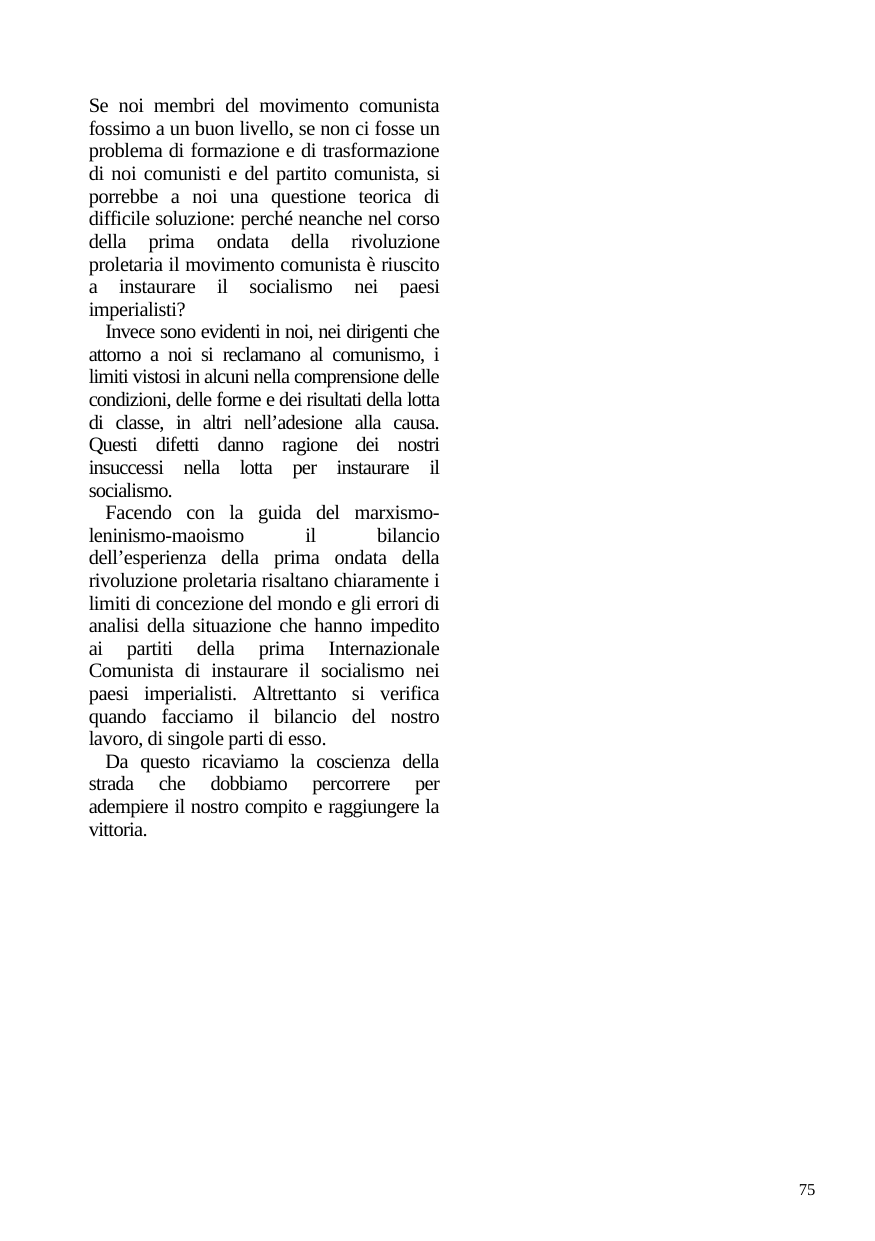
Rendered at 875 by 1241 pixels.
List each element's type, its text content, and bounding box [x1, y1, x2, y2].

text Da questo ricaviamo la coscienza della strada che dobbiamo percorrere per adempiere il nostro compito e raggiungere la vittoria. [88, 750, 440, 840]
text Se noi membri del movimento comunista fossimo a un buon livello, se non ci fosse un problema di formazione e di trasformazione di noi comunisti e del partito comunista, si porrebbe a noi una questione teorica di difficile soluzione: perché neanche nel corso della prima ondata della rivoluzione proletaria il movimento comunista è riuscito a instaurare il socialismo nei paesi imperialisti? [88, 94, 440, 321]
text Facendo con la guida del marxismo-leninismo-maoismo il bilancio dell’esperienza della prima ondata della rivoluzione proletaria risaltano chiaramente i limiti di concezione del mondo e gli errori di analisi della situazione che hanno impedito ai partiti della prima Internazionale Comunista di instaurare il socialismo nei paesi imperialisti. Altrettanto si verifica quando facciamo il bilancio del nostro lavoro, di singole parti di esso. [88, 501, 440, 750]
text Invece sono evidenti in noi, nei dirigenti che attorno a noi si reclamano al comunismo, i limiti vistosi in alcuni nella comprensione delle condizioni, delle forme e dei risultati della lotta di classe, in altri nell’adesione alla causa. Questi difetti danno ragione dei nostri insuccessi nella lotta per instaurare il socialismo. [88, 321, 440, 501]
